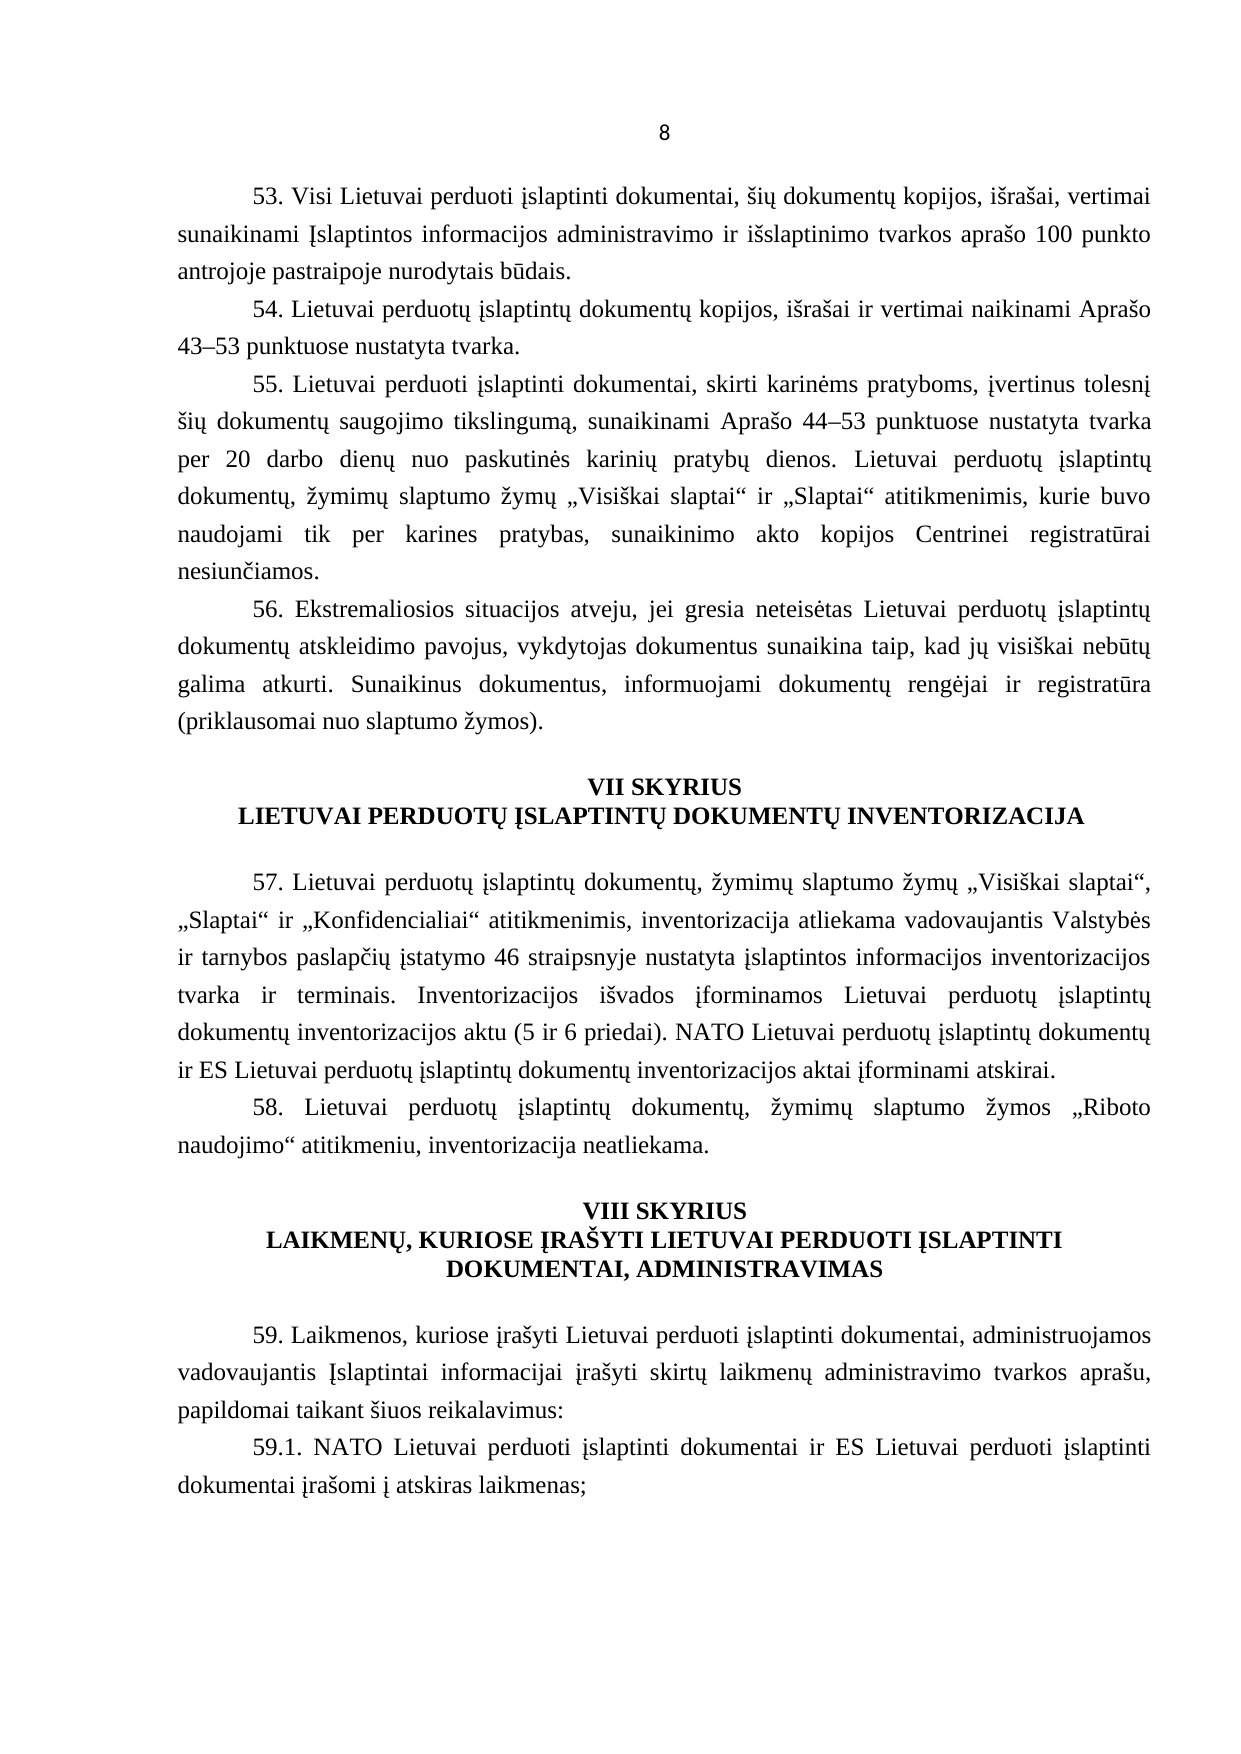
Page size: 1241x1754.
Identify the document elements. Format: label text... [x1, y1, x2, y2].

text 58. Lietuvai perduotų įslaptintų dokumentų, žymimų slaptumo žymos „Riboto naudojimo“ atitikmeniu, inventorizacija neatliekama. [177, 1084, 1152, 1159]
text VIII SKYRIUS [177, 1196, 1152, 1225]
text 54. Lietuvai perduotų įslaptintų dokumentų kopijos, išrašai ir vertimai naikinami Aprašo 43–53 punktuose nustatyta tvarka. [177, 285, 1152, 360]
text 59.1. NATO Lietuvai perduoti įslaptinti dokumentai ir ES Lietuvai perduoti įslaptinti dokumentai įrašomi į atskiras laikmenas; [177, 1424, 1152, 1499]
text 56. Ekstremaliosios situacijos atveju, jei gresia neteisėtas Lietuvai perduotų įslaptintų dokumentų atskleidimo pavojus, vykdytojas dokumentus sunaikina taip, kad jų visiškai nebūtų galima atkurti. Sunaikinus dokumentus, informuojami dokumentų rengėjai ir registratūra (priklausomai nuo slaptumo žymos). [177, 585, 1152, 735]
text 53. Visi Lietuvai perduoti įslaptinti dokumentai, šių dokumentų kopijos, išrašai, vertimai sunaikinami Įslaptintos informacijos administravimo ir išslaptinimo tvarkos aprašo 100 punkto antrojoje pastraipoje nurodytais būdais. [177, 172, 1152, 285]
text VII SKYRIUS [177, 772, 1152, 801]
text 55. Lietuvai perduoti įslaptinti dokumentai, skirti karinėms pratyboms, įvertinus tolesnį šių dokumentų saugojimo tikslingumą, sunaikinami Aprašo 44–53 punktuose nustatyta tvarka per 20 darbo dienų nuo paskutinės karinių pratybų dienos. Lietuvai perduotų įslaptintų dokumentų, žymimų slaptumo žymų „Visiškai slaptai“ ir „Slaptai“ atitikmenimis, kurie buvo naudojami tik per karines pratybas, sunaikinimo akto kopijos Centrinei registratūrai nesiunčiamos. [177, 360, 1152, 585]
text 59. Laikmenos, kuriose įrašyti Lietuvai perduoti įslaptinti dokumentai, administruojamos vadovaujantis Įslaptintai informacijai įrašyti skirtų laikmenų administravimo tvarkos aprašu, papildomai taikant šiuos reikalavimus: [177, 1311, 1152, 1424]
text LAIKMENŲ, KURIOSE ĮRAŠYTI LIETUVAI PERDUOTI ĮSLAPTINTI DOKUMENTAI, ADMINISTRAVIMAS [177, 1225, 1152, 1282]
text 57. Lietuvai perduotų įslaptintų dokumentų, žymimų slaptumo žymų „Visiškai slaptai“, „Slaptai“ ir „Konfidencialiai“ atitikmenimis, inventorizacija atliekama vadovaujantis Valstybės ir tarnybos paslapčių įstatymo 46 straipsnyje nustatyta įslaptintos informacijos inventorizacijos tvarka ir terminais. Inventorizacijos išvados įforminamos Lietuvai perduotų įslaptintų dokumentų inventorizacijos aktu (5 ir 6 priedai). NATO Lietuvai perduotų įslaptintų dokumentų ir ES Lietuvai perduotų įslaptintų dokumentų inventorizacijos aktai įforminami atskirai. [177, 859, 1152, 1084]
text LIETUVAI PERDUOTŲ ĮSLAPTINTŲ DOKUMENTŲ INVENTORIZACIJA [177, 801, 1152, 830]
